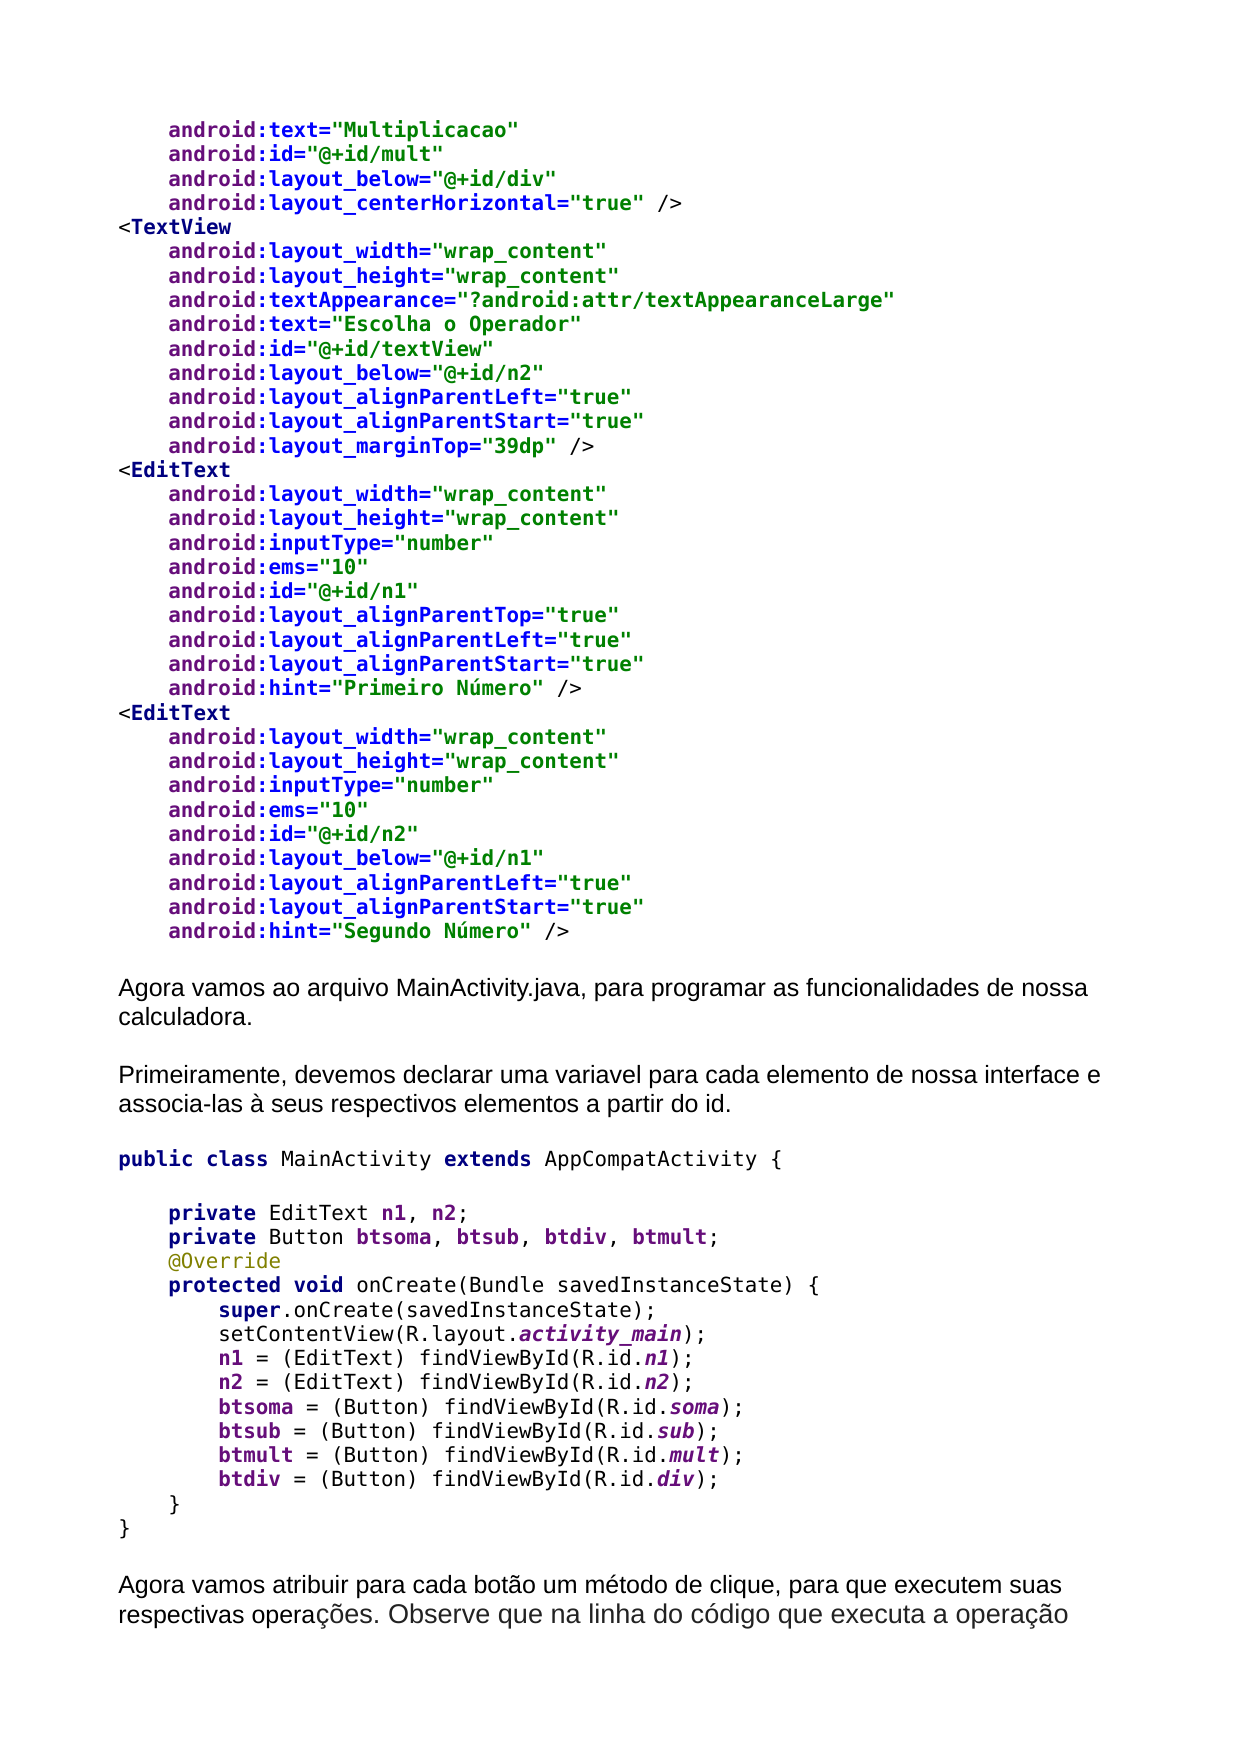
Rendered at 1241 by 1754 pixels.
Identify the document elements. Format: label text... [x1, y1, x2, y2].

text android:id="@+id/mult" [118, 142, 1122, 167]
text Agora vamos atribuir para cada botão um método de clique, para que executem suas respectivas operações. Observe que na linha do código que executa a operação [118, 1570, 1122, 1630]
text android:layout_alignParentLeft="true" [118, 871, 1122, 895]
text android:layout_width="wrap_content" [118, 482, 1122, 506]
text setContentView(R.layout.activity_main); [118, 1322, 1122, 1346]
text <TextView [118, 215, 1122, 239]
text android:layout_alignParentTop="true" [118, 603, 1122, 628]
text android:ems="10" [118, 555, 1122, 579]
text n1 = (EditText) findViewById(R.id.n1); [118, 1346, 1122, 1370]
text } [118, 1492, 1122, 1516]
text android:layout_marginTop="39dp" /> [118, 434, 1122, 458]
text android:layout_below="@+id/n1" [118, 846, 1122, 871]
text btsoma = (Button) findViewById(R.id.soma); [118, 1395, 1122, 1419]
text android:layout_below="@+id/n2" [118, 361, 1122, 385]
text Primeiramente, devemos declarar uma variavel para cada elemento de nossa interface e associa-las à seus respectivos elementos a partir do id. [118, 1060, 1122, 1117]
text btsub = (Button) findViewById(R.id.sub); [118, 1419, 1122, 1443]
text btdiv = (Button) findViewById(R.id.div); [118, 1467, 1122, 1492]
text android:inputType="number" [118, 773, 1122, 798]
text android:textAppearance="?android:attr/textAppearanceLarge" [118, 288, 1122, 312]
text @Override [118, 1249, 1122, 1273]
text protected void onCreate(Bundle savedInstanceState) { [118, 1273, 1122, 1298]
text android:layout_centerHorizontal="true" /> [118, 191, 1122, 215]
text android:layout_alignParentLeft="true" [118, 628, 1122, 652]
text n2 = (EditText) findViewById(R.id.n2); [118, 1370, 1122, 1395]
text android:id="@+id/n1" [118, 579, 1122, 603]
text public class MainActivity extends AppCompatActivity { [118, 1147, 1122, 1171]
text android:layout_alignParentLeft="true" [118, 385, 1122, 409]
text <EditText [118, 701, 1122, 725]
text android:layout_width="wrap_content" [118, 725, 1122, 749]
text android:layout_height="wrap_content" [118, 749, 1122, 773]
text android:text="Multiplicacao" [118, 118, 1122, 142]
text } [118, 1516, 1122, 1540]
text super.onCreate(savedInstanceState); [118, 1298, 1122, 1322]
text android:inputType="number" [118, 531, 1122, 555]
text android:layout_below="@+id/div" [118, 167, 1122, 191]
text btmult = (Button) findViewById(R.id.mult); [118, 1443, 1122, 1467]
text Agora vamos ao arquivo MainActivity.java, para programar as funcionalidades de nossa calculadora. [118, 973, 1122, 1030]
text android:ems="10" [118, 798, 1122, 822]
text android:layout_alignParentStart="true" [118, 652, 1122, 676]
text private EditText n1, n2; [118, 1201, 1122, 1225]
text android:layout_height="wrap_content" [118, 506, 1122, 531]
text android:layout_alignParentStart="true" [118, 409, 1122, 434]
text private Button btsoma, btsub, btdiv, btmult; [118, 1225, 1122, 1249]
text android:layout_width="wrap_content" [118, 239, 1122, 264]
text android:id="@+id/textView" [118, 337, 1122, 361]
text android:layout_alignParentStart="true" [118, 895, 1122, 919]
text android:hint="Segundo Número" /> [118, 919, 1122, 943]
text android:hint="Primeiro Número" /> [118, 676, 1122, 701]
text android:id="@+id/n2" [118, 822, 1122, 846]
text android:text="Escolha o Operador" [118, 312, 1122, 337]
text <EditText [118, 458, 1122, 482]
text android:layout_height="wrap_content" [118, 264, 1122, 288]
